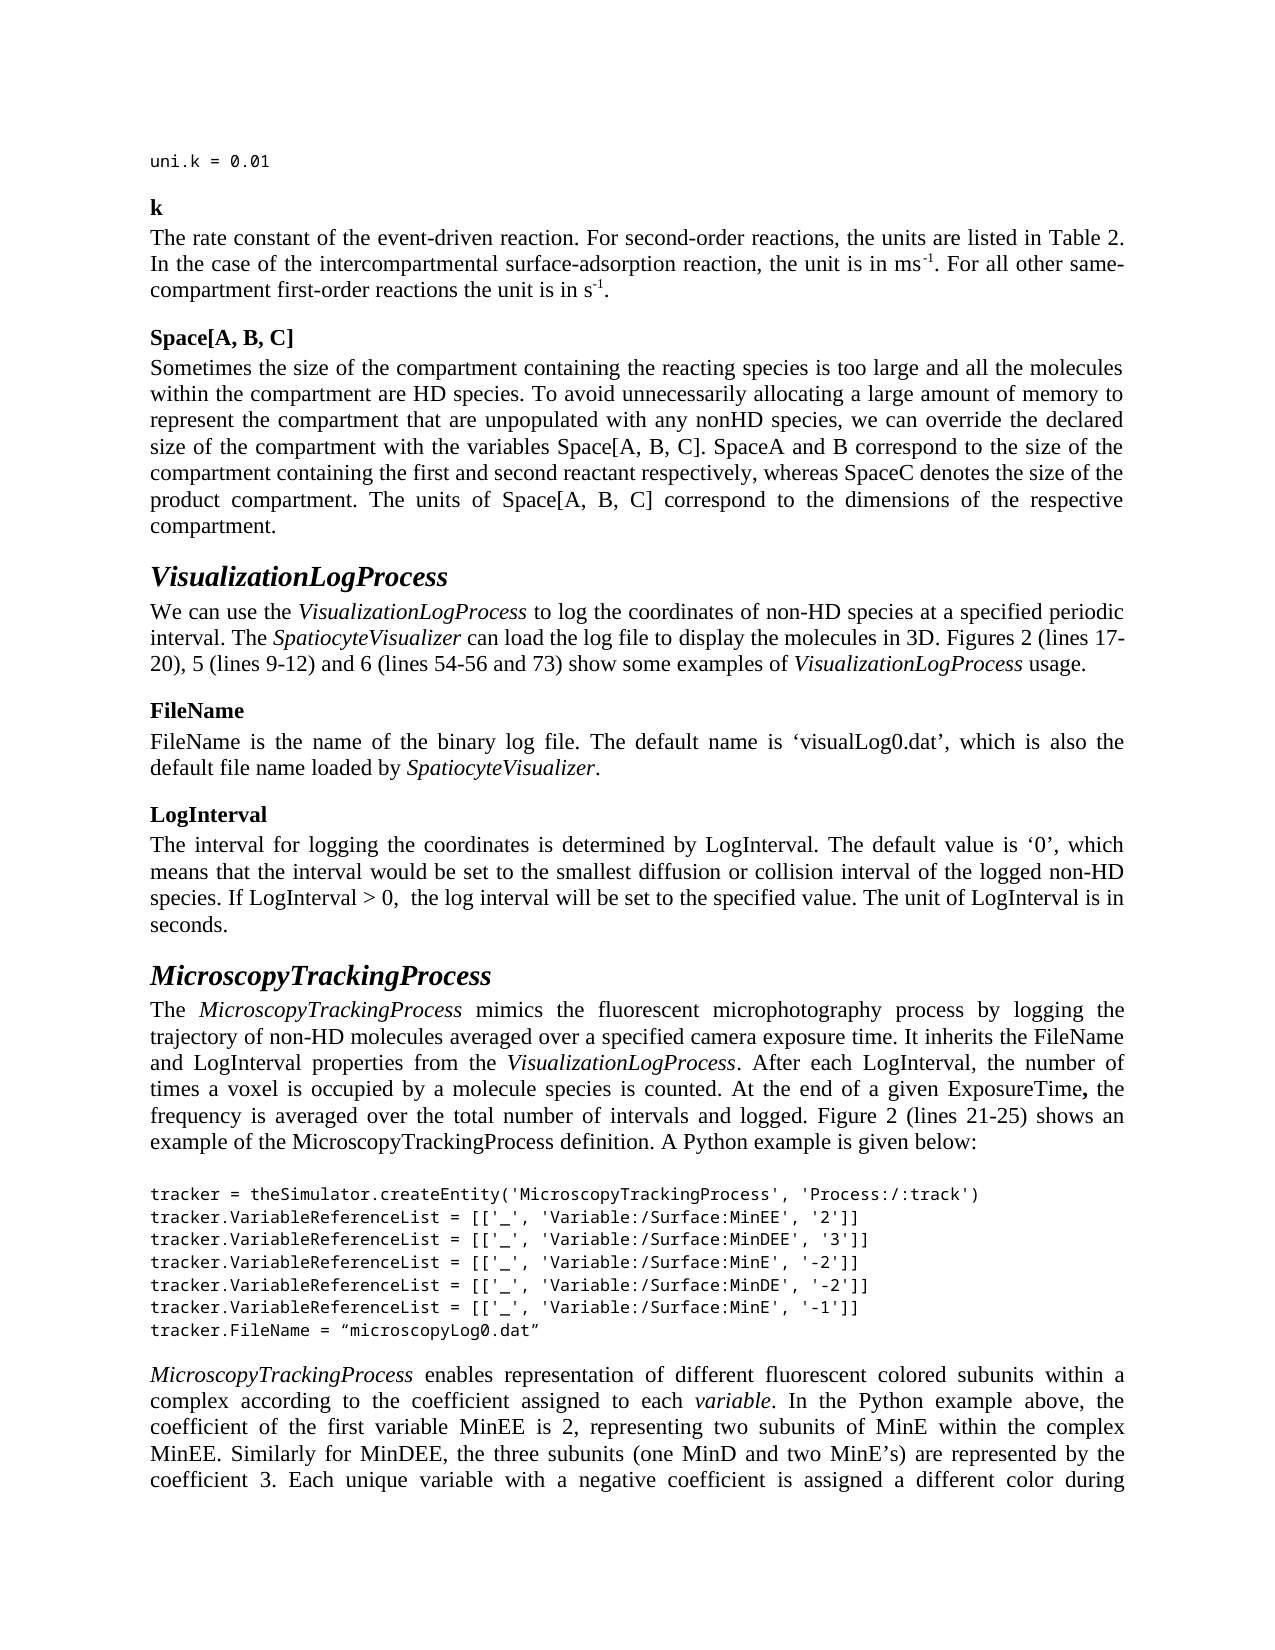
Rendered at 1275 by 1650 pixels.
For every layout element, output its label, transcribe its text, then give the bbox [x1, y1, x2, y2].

subtitle MicroscopyTrackingProcess [150, 958, 1125, 991]
text The rate constant of the event-driven reaction. For second-order reactions, the units are listed in Table 2. In the case of the intercompartmental surface-adsorption reaction, the unit is in ms-1. For all other same-compartment first-order reactions the unit is in s-1. [150, 224, 1125, 303]
subtitle Space[A, B, C] [150, 324, 1125, 350]
text tracker.VariableReferenceList = [['_', 'Variable:/Surface:MinE', '-2']] [150, 1251, 1125, 1273]
text Sometimes the size of the compartment containing the reacting species is too large and all the molecules within the compartment are HD species. To avoid unnecessarily allocating a large amount of memory to represent the compartment that are unpopulated with any nonHD species, we can override the declared size of the compartment with the variables Space[A, B, C]. SpaceA and B correspond to the size of the compartment containing the first and second reactant respectively, whereas SpaceC denotes the size of the product compartment. The units of Space[A, B, C] correspond to the dimensions of the respective compartment. [150, 354, 1125, 538]
subtitle LogInterval [150, 801, 1125, 828]
text The interval for logging the coordinates is determined by LogInterval. The default value is ‘0’, which means that the interval would be set to the smallest diffusion or collision interval of the logged non-HD species. If LogInterval > 0, the log interval will be set to the specified value. The unit of LogInterval is in seconds. [150, 832, 1125, 937]
text We can use the VisualizationLogProcess to log the coordinates of non-HD species at a specified periodic interval. The SpatiocyteVisualizer can load the log file to display the molecules in 3D. Figures 2 (lines 17-20), 5 (lines 9-12) and 6 (lines 54-56 and 73) show some examples of VisualizationLogProcess usage. [150, 598, 1125, 677]
text tracker.VariableReferenceList = [['_', 'Variable:/Surface:MinE', '-1']] [150, 1296, 1125, 1319]
text tracker.VariableReferenceList = [['_', 'Variable:/Surface:MinDEE', '3']] [150, 1228, 1125, 1251]
text The MicroscopyTrackingProcess mimics the fluorescent microphotography process by logging the trajectory of non-HD molecules averaged over a specified camera exposure time. It inherits the FileName and LogInterval properties from the VisualizationLogProcess. After each LogInterval, the number of times a voxel is occupied by a molecule species is counted. At the end of a given ExposureTime, the frequency is averaged over the total number of intervals and logged. Figure 2 (lines 21-25) shows an example of the MicroscopyTrackingProcess definition. A Python example is given below: [150, 996, 1125, 1154]
subtitle k [150, 193, 1125, 220]
subtitle FileName [150, 698, 1125, 724]
text tracker.VariableReferenceList = [['_', 'Variable:/Surface:MinEE', '2']] [150, 1205, 1125, 1228]
text tracker.VariableReferenceList = [['_', 'Variable:/Surface:MinDE', '-2']] [150, 1273, 1125, 1296]
text tracker = theSimulator.createEntity('MicroscopyTrackingProcess', 'Process:/:track') [150, 1182, 1125, 1205]
text MicroscopyTrackingProcess enables representation of different fluorescent colored subunits within a complex according to the coefficient assigned to each variable. In the Python example above, the coefficient of the first variable MinEE is 2, representing two subunits of MinE within the complex MinEE. Similarly for MinDEE, the three subunits (one MinD and two MinE’s) are represented by the coefficient 3. Each unique variable with a negative coefficient is assigned a different color during [150, 1361, 1125, 1492]
text tracker.FileName = “microscopyLog0.dat” [150, 1319, 1125, 1341]
subtitle VisualizationLogProcess [150, 559, 1125, 593]
text uni.k = 0.01 [150, 150, 1125, 173]
text FileName is the name of the binary log file. The default name is ‘visualLog0.dat’, which is also the default file name loaded by SpatiocyteVisualizer. [150, 728, 1125, 781]
